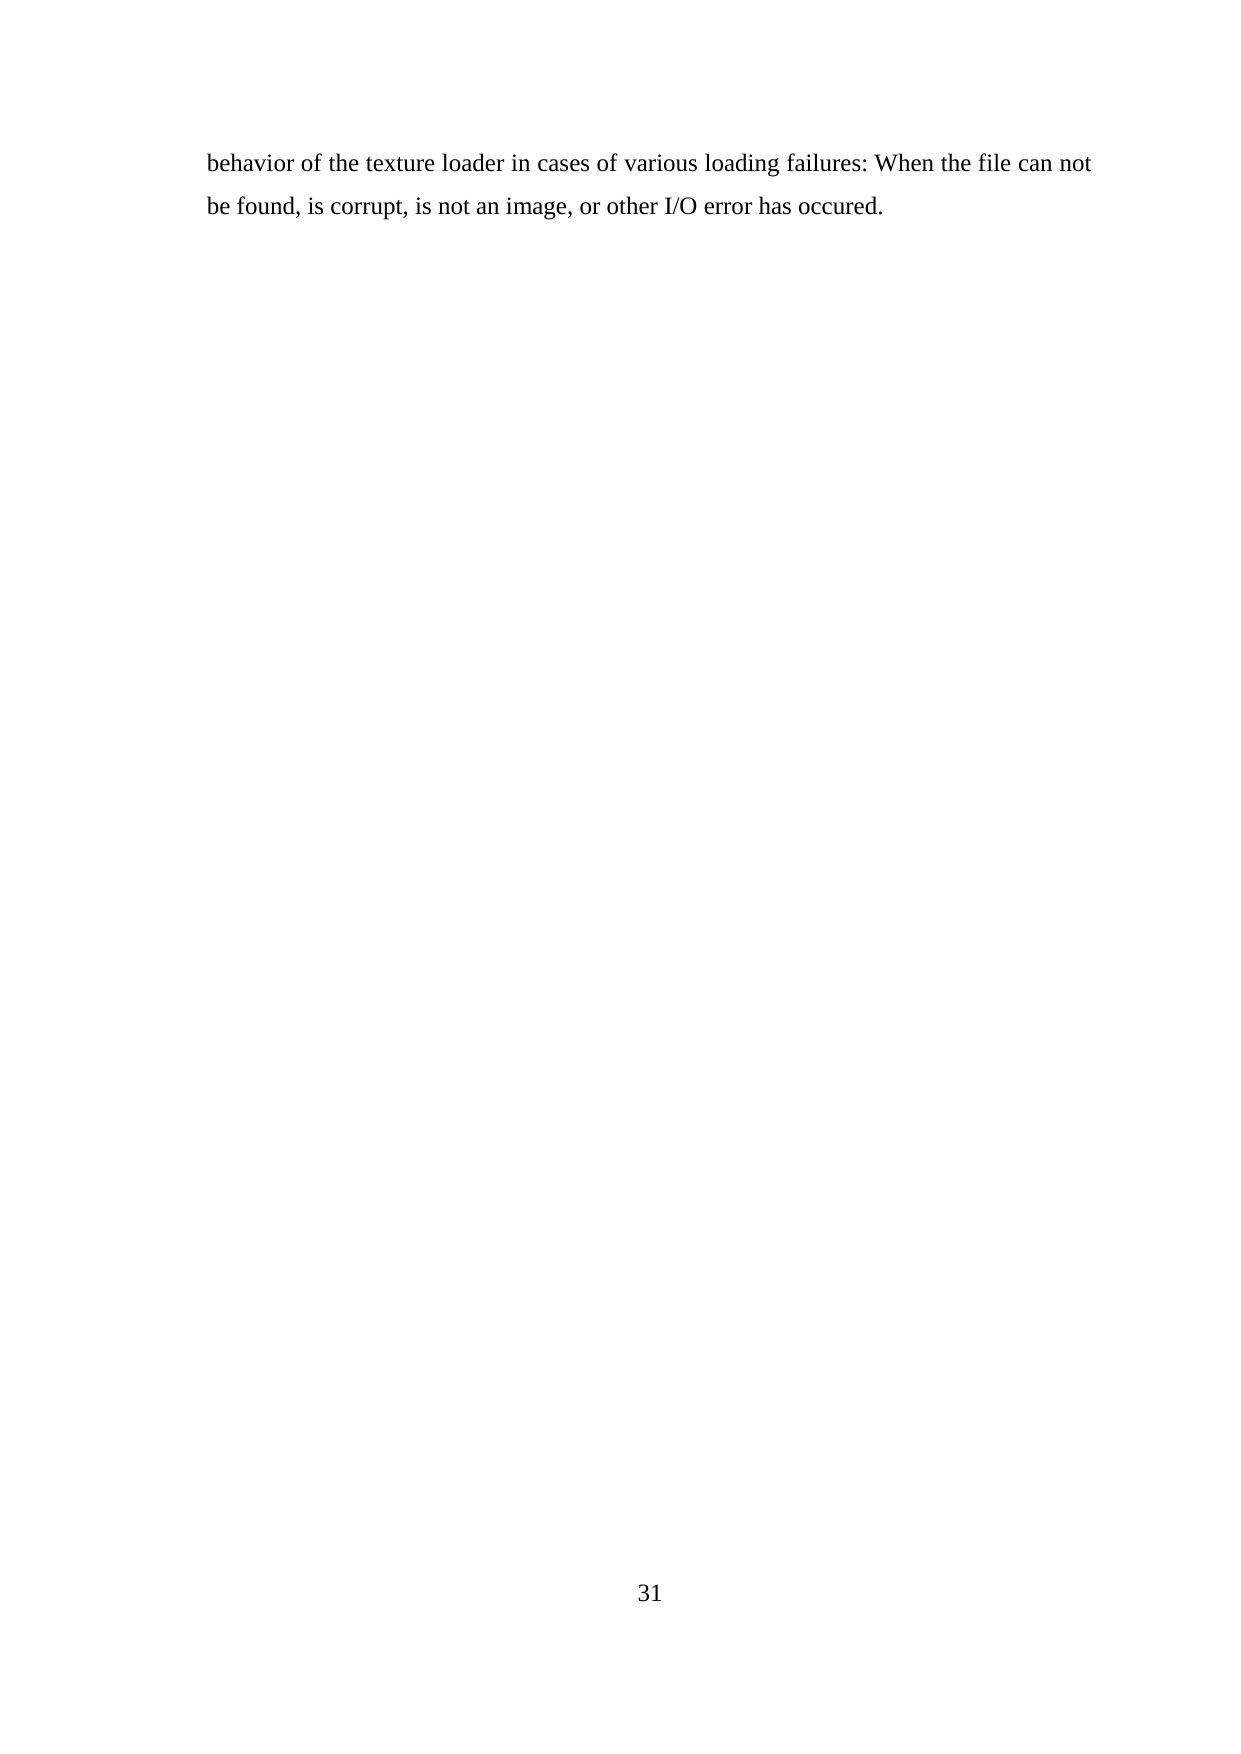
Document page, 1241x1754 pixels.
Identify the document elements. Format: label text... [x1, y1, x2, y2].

text behavior of the texture loader in cases of various loading failures: When the file can not be found, is corrupt, is not an image, or other I/O error has occured. [207, 148, 1093, 219]
